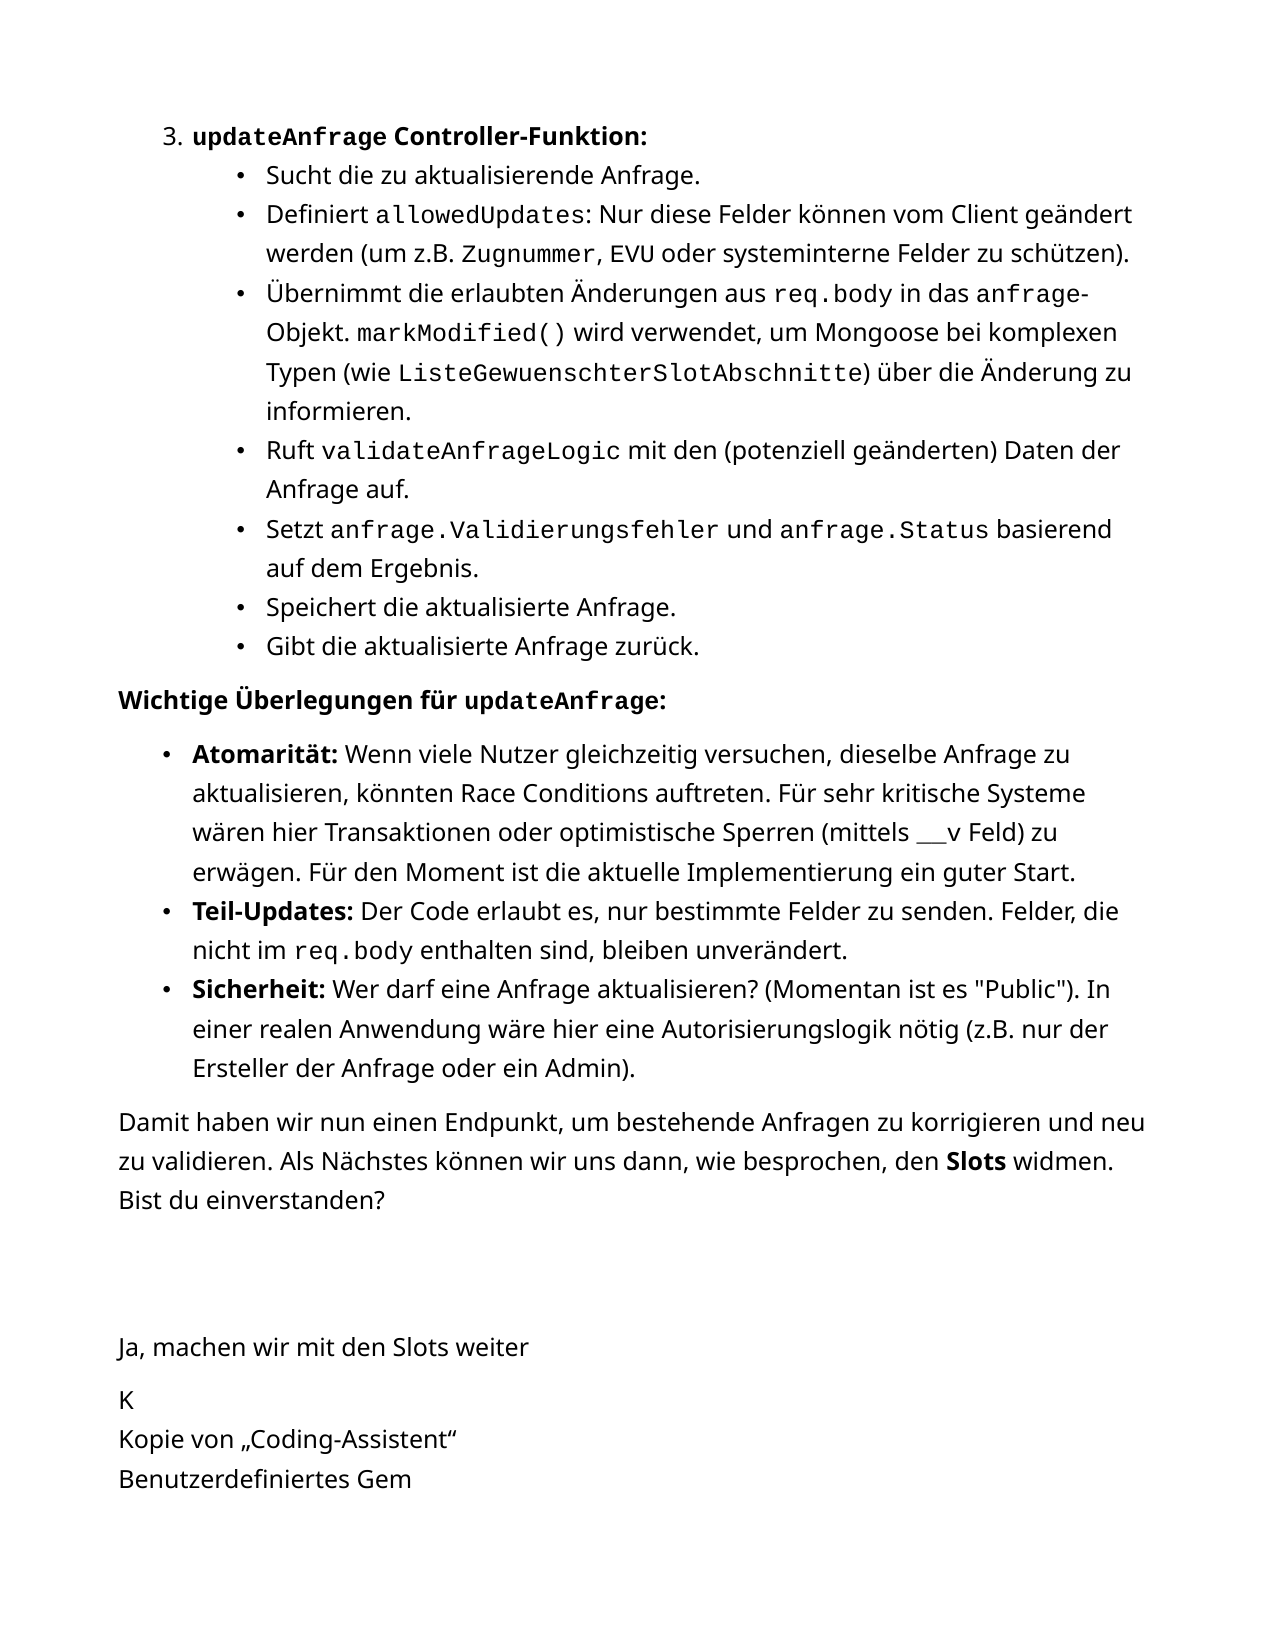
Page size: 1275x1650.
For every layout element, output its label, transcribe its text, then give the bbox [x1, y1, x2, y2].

text Ja, machen wir mit den Slots weiter [118, 1329, 1157, 1363]
list Definiert allowedUpdates: Nur diese Felder können vom Client geändert werden (um z.B. Zugnummer, EVU oder systeminterne Felder zu schützen). [236, 197, 1157, 270]
list Setzt anfrage.Validierungsfehler und anfrage.Status basierend auf dem Ergebnis. [236, 511, 1157, 585]
list Sicherheit: Wer darf eine Anfrage aktualisieren? (Momentan ist es "Public"). In einer realen Anwendung wäre hier eine Autorisierungslogik nötig (z.B. nur der Ersteller der Anfrage oder ein Admin). [162, 972, 1157, 1084]
list updateAnfrage Controller-Funktion: [162, 118, 1157, 152]
list Gibt die aktualisierte Anfrage zurück. [236, 629, 1157, 663]
text Damit haben wir nun einen Endpunkt, um bestehende Anfragen zu korrigieren und neu zu validieren. Als Nächstes können wir uns dann, wie besprochen, den Slots widmen. Bist du einverstanden? [118, 1104, 1157, 1217]
list Teil-Updates: Der Code erlaubt es, nur bestimmte Felder zu senden. Felder, die nicht im req.body enthalten sind, bleiben unverändert. [162, 893, 1157, 967]
list Speichert die aktualisierte Anfrage. [236, 590, 1157, 624]
text Kopie von „Coding-Assistent“ [118, 1422, 1157, 1456]
text K [118, 1383, 1157, 1417]
text Wichtige Überlegungen für updateAnfrage: [118, 683, 1157, 717]
text Benutzerdefiniertes Gem [118, 1461, 1157, 1495]
list Übernimmt die erlaubten Änderungen aus req.body in das anfrage-Objekt. markModified() wird verwendet, um Mongoose bei komplexen Typen (wie ListeGewuenschterSlotAbschnitte) über die Änderung zu informieren. [236, 275, 1157, 428]
list Ruft validateAnfrageLogic mit den (potenziell geänderten) Daten der Anfrage auf. [236, 433, 1157, 506]
list Sucht die zu aktualisierende Anfrage. [236, 157, 1157, 192]
list Atomarität: Wenn viele Nutzer gleichzeitig versuchen, dieselbe Anfrage zu aktualisieren, könnten Race Conditions auftreten. Für sehr kritische Systeme wären hier Transaktionen oder optimistische Sperren (mittels __v Feld) zu erwägen. Für den Moment ist die aktuelle Implementierung ein guter Start. [162, 737, 1157, 888]
